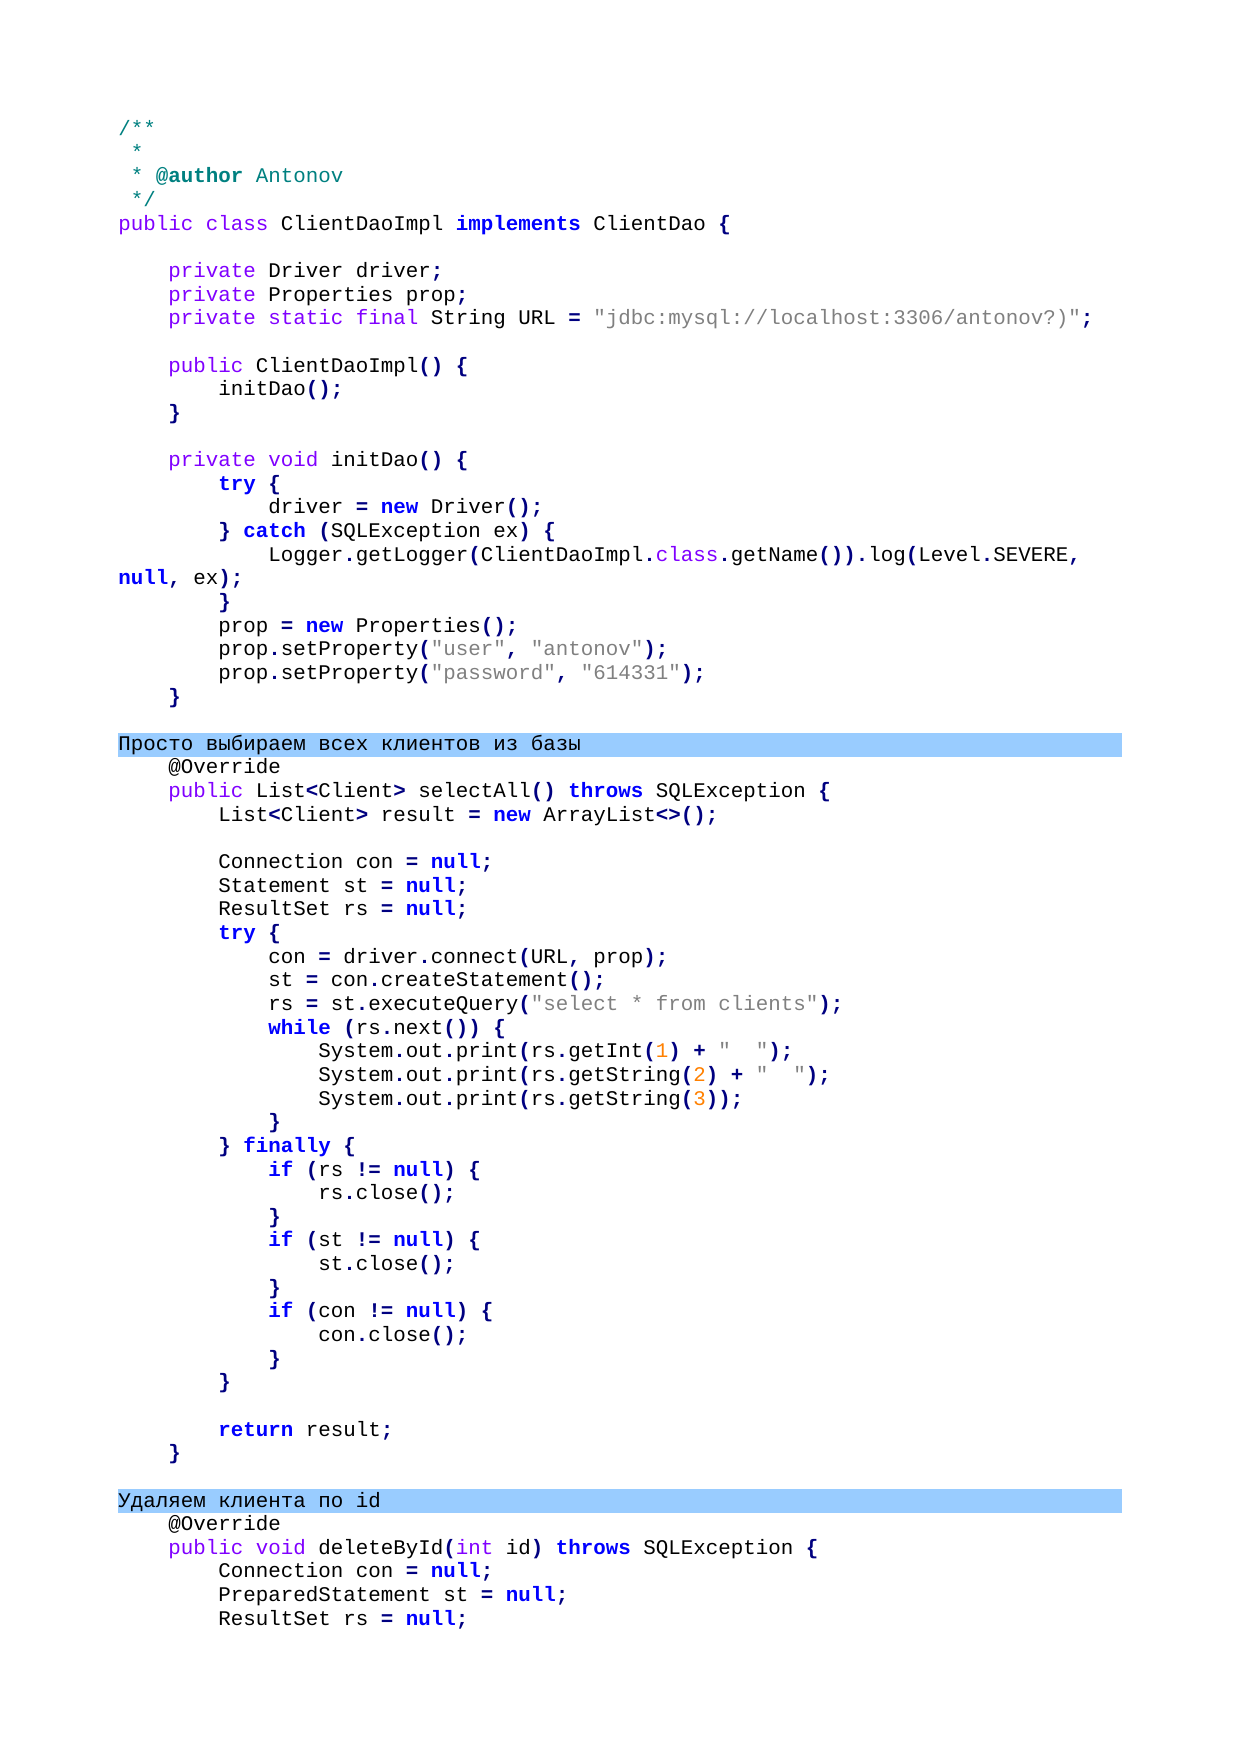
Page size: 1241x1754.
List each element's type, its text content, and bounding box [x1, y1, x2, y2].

text } catch (SQLException ex) { [118, 520, 1122, 544]
text return result; [118, 1419, 1122, 1442]
text @Override [118, 1513, 1122, 1537]
text System.out.print(rs.getString(3)); [118, 1088, 1122, 1111]
text Просто выбираем всех клиентов из базы [118, 733, 1122, 757]
text initDao(); [118, 378, 1122, 402]
text st.close(); [118, 1253, 1122, 1277]
text * [118, 142, 1122, 165]
text ResultSet rs = null; [118, 1608, 1122, 1631]
text private Driver driver; [118, 260, 1122, 284]
text PreparedStatement st = null; [118, 1584, 1122, 1608]
text con.close(); [118, 1324, 1122, 1348]
text public class ClientDaoImpl implements ClientDao { [118, 213, 1122, 236]
text public void deleteById(int id) throws SQLException { [118, 1537, 1122, 1561]
text Logger.getLogger(ClientDaoImpl.class.getName()).log(Level.SEVERE, null, ex); [118, 544, 1122, 591]
text } finally { [118, 1135, 1122, 1158]
text * @author Antonov [118, 165, 1122, 189]
text @Override [118, 757, 1122, 780]
text public ClientDaoImpl() { [118, 354, 1122, 378]
text if (rs != null) { [118, 1158, 1122, 1182]
text private static final String URL = "jdbc:mysql://localhost:3306/antonov?)"; [118, 307, 1122, 331]
text } [118, 1348, 1122, 1371]
text } [118, 591, 1122, 615]
text rs.close(); [118, 1182, 1122, 1206]
text rs = st.executeQuery("select * from clients"); [118, 993, 1122, 1017]
text System.out.print(rs.getString(2) + " "); [118, 1064, 1122, 1088]
text } [118, 1206, 1122, 1229]
text Statement st = null; [118, 875, 1122, 898]
text try { [118, 473, 1122, 496]
text } [118, 1442, 1122, 1466]
text prop = new Properties(); [118, 615, 1122, 638]
text Удаляем клиента по id [118, 1489, 1122, 1513]
text ResultSet rs = null; [118, 898, 1122, 922]
text while (rs.next()) { [118, 1017, 1122, 1040]
text st = con.createStatement(); [118, 969, 1122, 993]
text } [118, 1371, 1122, 1395]
text prop.setProperty("password", "614331"); [118, 662, 1122, 686]
text prop.setProperty("user", "antonov"); [118, 638, 1122, 662]
text private Properties prop; [118, 284, 1122, 307]
text private void initDao() { [118, 449, 1122, 473]
text } [118, 1277, 1122, 1300]
text } [118, 402, 1122, 426]
text Connection con = null; [118, 1561, 1122, 1584]
text Connection con = null; [118, 851, 1122, 875]
text if (st != null) { [118, 1229, 1122, 1253]
text public List<Client> selectAll() throws SQLException { [118, 780, 1122, 804]
text /** [118, 118, 1122, 142]
text System.out.print(rs.getInt(1) + " "); [118, 1040, 1122, 1064]
text } [118, 1111, 1122, 1135]
text try { [118, 922, 1122, 946]
text } [118, 686, 1122, 709]
text driver = new Driver(); [118, 496, 1122, 520]
text con = driver.connect(URL, prop); [118, 946, 1122, 969]
text if (con != null) { [118, 1300, 1122, 1324]
text List<Client> result = new ArrayList<>(); [118, 804, 1122, 827]
text */ [118, 189, 1122, 213]
